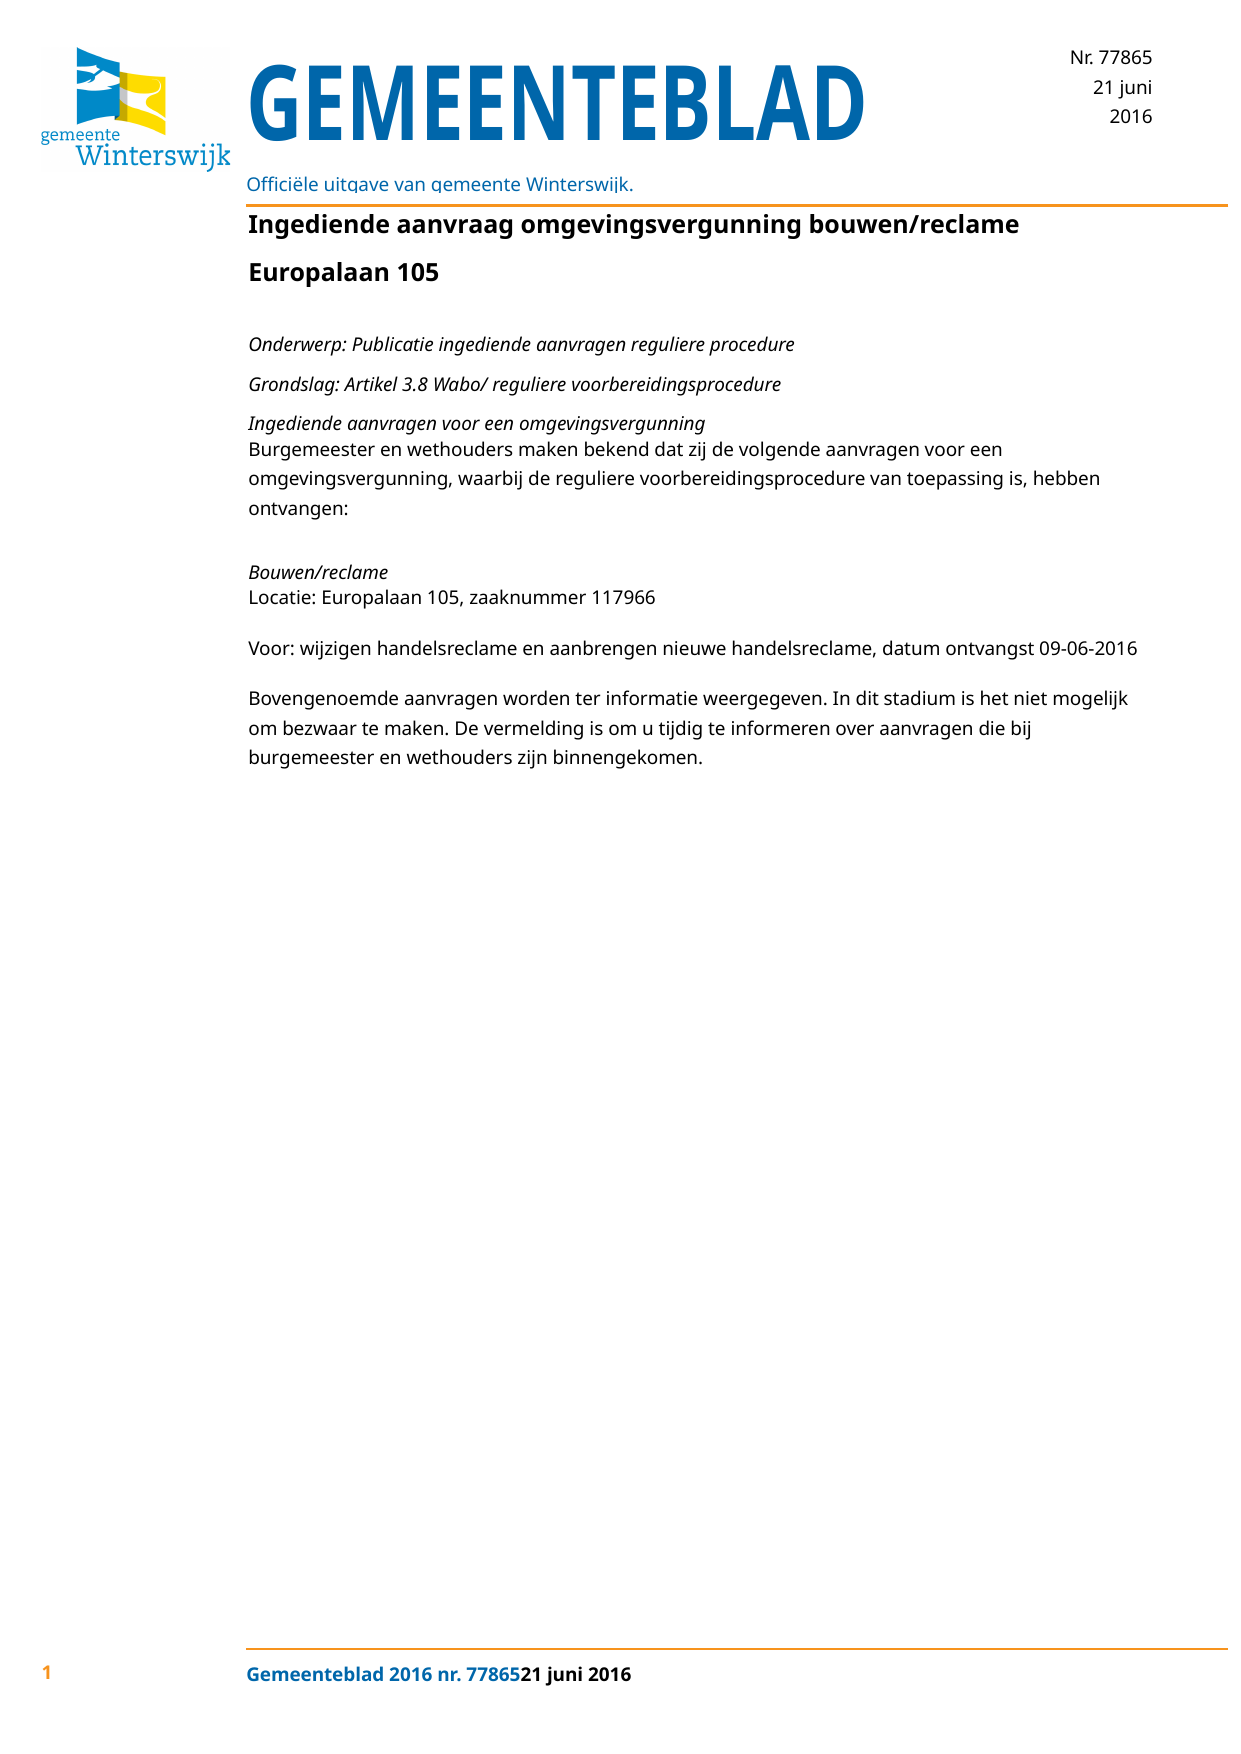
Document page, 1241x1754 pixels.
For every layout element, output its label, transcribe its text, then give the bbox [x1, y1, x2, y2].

text Onderwerp: Publicatie ingediende aanvragen reguliere procedure [248, 331, 1152, 357]
text Ingediende aanvraag omgevingsvergunning bouwen/reclame Europalaan 105 [248, 207, 1152, 288]
text Bouwen/reclame [248, 559, 1152, 584]
picture [41, 47, 231, 172]
text Ingediende aanvragen voor een omgevingsvergunning [248, 410, 1152, 436]
picture [225, 153, 231, 162]
text Burgemeester en wethouders maken bekend dat zij de volgende aanvragen voor een omgevingsvergunning, waarbij de reguliere voorbereidingsprocedure van toepassing is, hebben ontvangen: [248, 436, 1152, 521]
text Grondslag: Artikel 3.8 Wabo/ reguliere voorbereidingsprocedure [248, 371, 1152, 396]
text Bovengenoemde aanvragen worden ter informatie weergegeven. In dit stadium is het niet mogelijk om bezwaar te maken. De vermelding is om u tijdig te informeren over aanvragen die bij burgemeester en wethouders zijn binnengekomen. [248, 685, 1152, 770]
text Locatie: Europalaan 105, zaaknummer 117966 [248, 584, 1152, 610]
text Voor: wijzigen handelsreclame en aanbrengen nieuwe handelsreclame, datum ontvangst 09-06-2016 [248, 635, 1152, 661]
